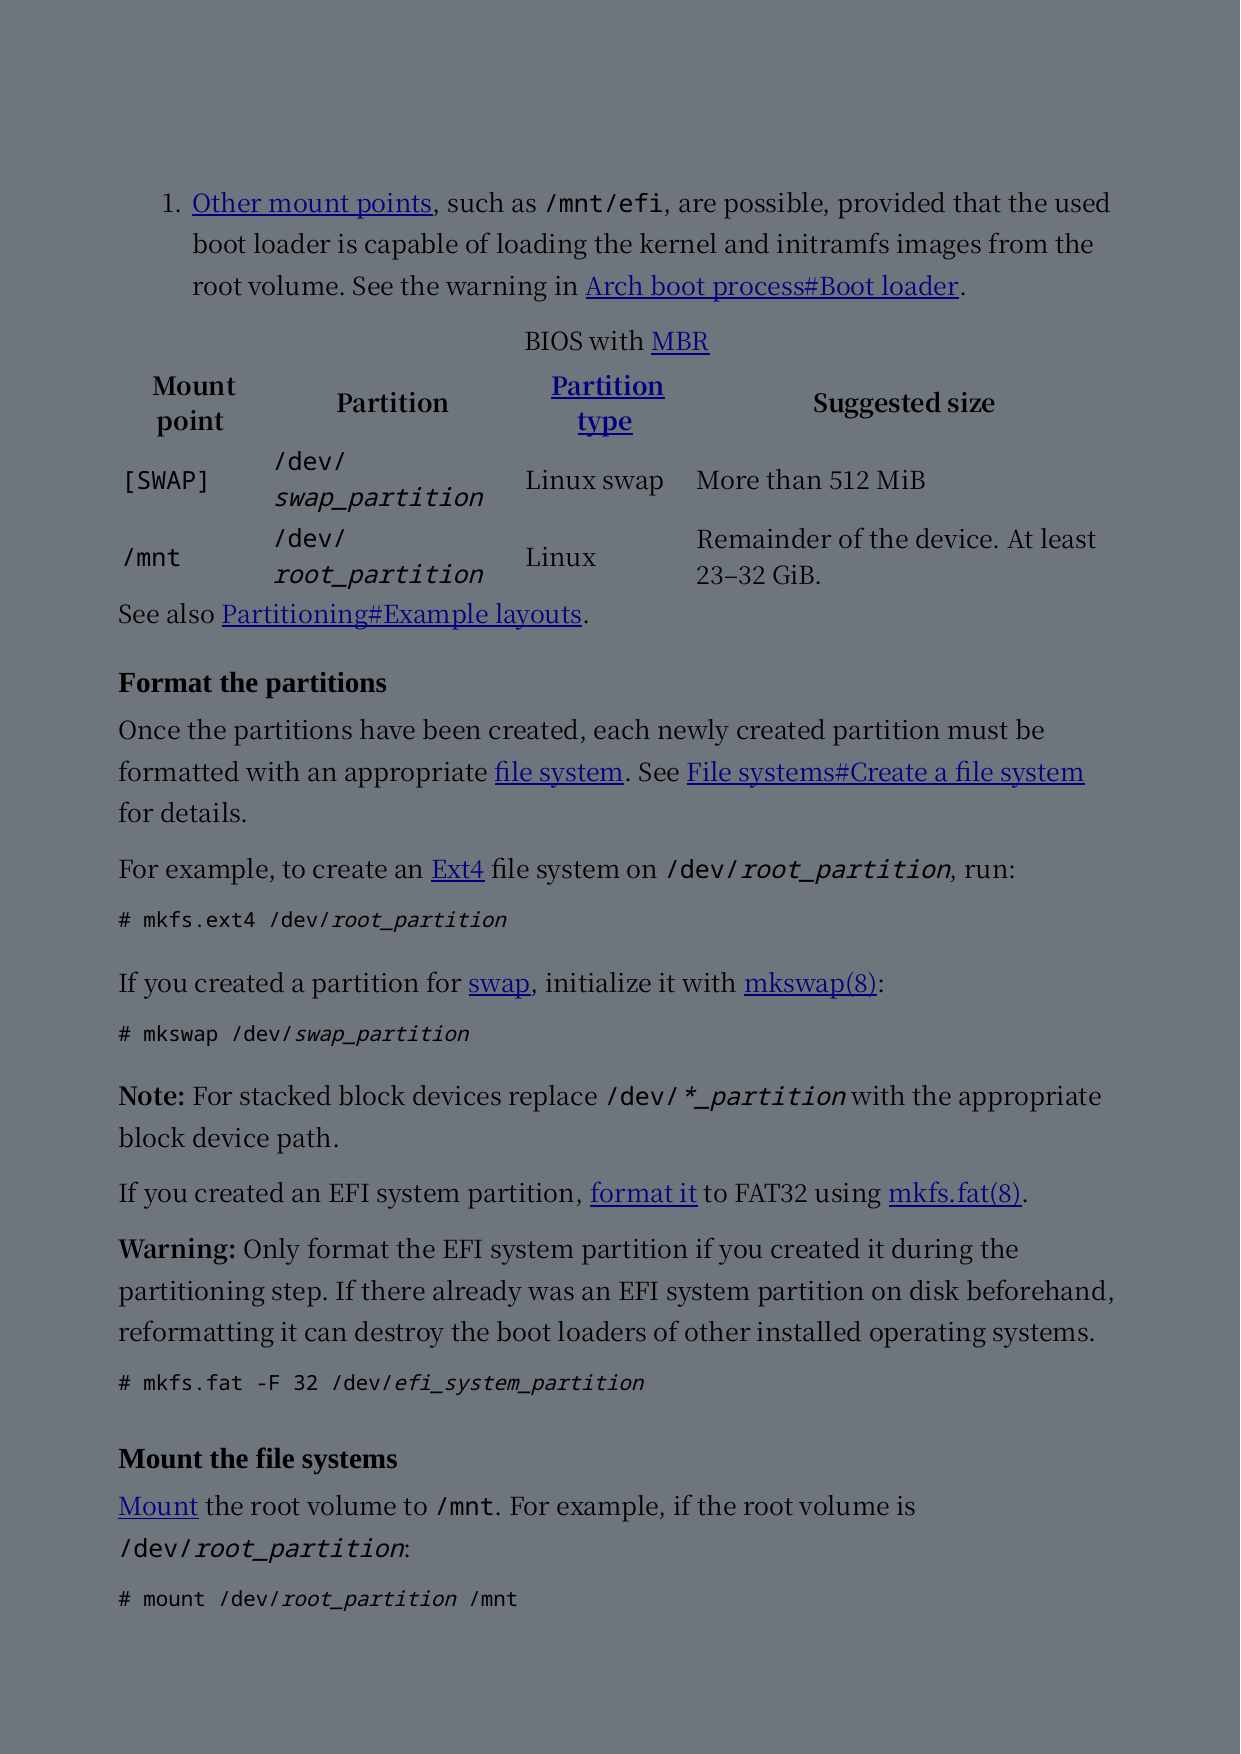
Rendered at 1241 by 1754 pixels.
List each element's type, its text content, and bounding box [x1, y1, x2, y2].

text # mount /dev/root_partition /mnt [118, 1584, 1122, 1613]
text # mkfs.ext4 /dev/root_partition [118, 905, 1122, 934]
text BIOS with MBR [118, 322, 1122, 358]
table_cell [SWAP] [118, 441, 269, 517]
subtitle Format the partitions [118, 665, 1122, 698]
table_header Partition [269, 363, 522, 441]
text If you created a partition for swap, initialize it with mkswap(8): [118, 963, 1122, 999]
text See also Partitioning#Example layouts. [118, 594, 1122, 631]
text Note: For stacked block devices replace /dev/*_partition with the appropriate block device path. [118, 1077, 1122, 1154]
text Once the partitions have been created, each newly created partition must be formatted with an appropriate file system. See File systems#Create a file system for details. [118, 711, 1122, 829]
table_cell More than 512 MiB [694, 441, 1122, 517]
table_header Mount point [118, 363, 269, 441]
text # mkfs.fat -F 32 /dev/efi_system_partition [118, 1368, 1122, 1397]
table_cell /mnt [118, 517, 269, 594]
text If you created an EFI system partition, format it to FAT32 using mkfs.fat(8). [118, 1174, 1122, 1210]
table_cell /dev/root_partition [269, 517, 522, 594]
text Warning: Only format the EFI system partition if you created it during the partitioning step. If there already was an EFI system partition on disk beforehand, reformatting it can destroy the boot loaders of other installed operating systems. [118, 1230, 1122, 1348]
text For example, to create an Ext4 file system on /dev/root_partition, run: [118, 849, 1122, 885]
table_cell Remainder of the device. At least 23–32 GiB. [694, 517, 1122, 594]
table_header Suggested size [694, 363, 1122, 441]
text # mkswap /dev/swap_partition [118, 1019, 1122, 1047]
table_cell Linux swap [523, 441, 694, 517]
table_cell Linux [523, 517, 694, 594]
list Other mount points, such as /mnt/efi, are possible, provided that the used boot loader is capable of loading the kernel and initramfs images from the root volume. See the warning in Arch boot process#Boot loader. [162, 183, 1122, 302]
text Mount the root volume to /mnt. For example, if the root volume is /dev/root_partition: [118, 1487, 1122, 1564]
table_header Partition type [523, 363, 694, 441]
subtitle Mount the file systems [118, 1441, 1122, 1474]
table_cell /dev/swap_partition [269, 441, 522, 517]
